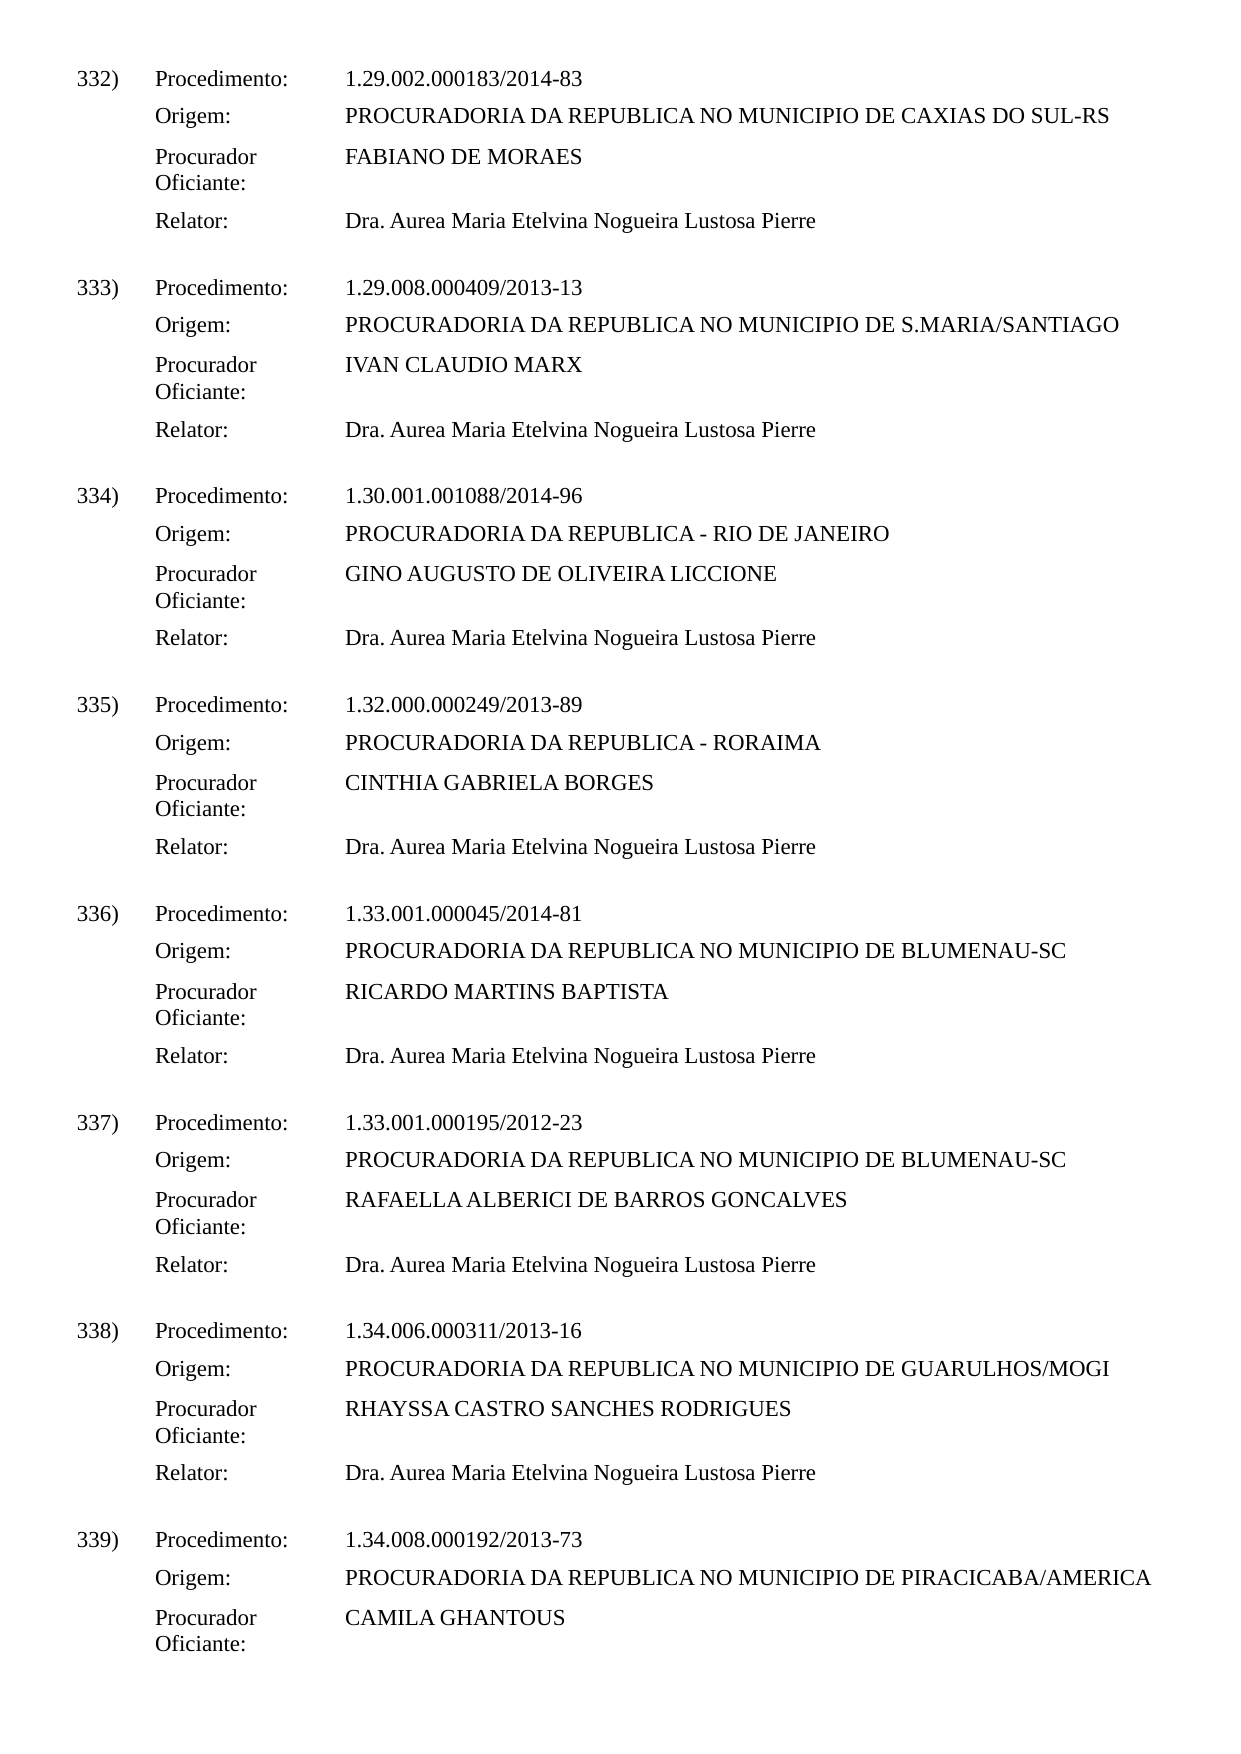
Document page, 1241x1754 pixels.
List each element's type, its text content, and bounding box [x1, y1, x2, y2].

table_cell Origem: [149, 723, 339, 763]
table_cell Relator: [149, 828, 339, 868]
table_cell Dra. Aurea Maria Etelvina Nogueira Lustosa Pierre [339, 1454, 1181, 1494]
table_cell Origem: [149, 97, 339, 137]
table_cell [71, 932, 149, 972]
table_header 1.29.008.000409/2013-13 [339, 268, 1181, 306]
table_header Procedimento: [149, 477, 339, 514]
table_header Procedimento: [149, 1103, 339, 1141]
table_cell GINO AUGUSTO DE OLIVEIRA LICCIONE [339, 555, 1181, 619]
table_header 1.34.006.000311/2013-16 [339, 1312, 1181, 1349]
table_cell PROCURADORIA DA REPUBLICA NO MUNICIPIO DE BLUMENAU-SC [339, 1141, 1181, 1181]
table_cell [71, 1036, 149, 1076]
table_cell Origem: [149, 306, 339, 346]
table_cell FABIANO DE MORAES [339, 137, 1181, 201]
table_header 1.33.001.000195/2012-23 [339, 1103, 1181, 1141]
table_header Procedimento: [149, 894, 339, 932]
table_cell Dra. Aurea Maria Etelvina Nogueira Lustosa Pierre [339, 619, 1181, 659]
table_cell [71, 972, 149, 1036]
table_header Procedimento: [149, 685, 339, 723]
table_cell Dra. Aurea Maria Etelvina Nogueira Lustosa Pierre [339, 201, 1181, 241]
table_cell IVAN CLAUDIO MARX [339, 346, 1181, 410]
table_cell [71, 828, 149, 868]
table_cell Procurador Oficiante: [149, 346, 339, 410]
table_header 1.33.001.000045/2014-81 [339, 894, 1181, 932]
table_cell [71, 555, 149, 619]
table_cell Procurador Oficiante: [149, 137, 339, 201]
table_cell Procurador Oficiante: [149, 555, 339, 619]
table_cell Dra. Aurea Maria Etelvina Nogueira Lustosa Pierre [339, 1245, 1181, 1285]
table_cell CINTHIA GABRIELA BORGES [339, 763, 1181, 827]
table_cell Relator: [149, 410, 339, 450]
table_cell Relator: [149, 1245, 339, 1285]
table_cell Procurador Oficiante: [149, 1390, 339, 1454]
table_cell [71, 201, 149, 241]
table_cell Relator: [149, 1036, 339, 1076]
table_cell Dra. Aurea Maria Etelvina Nogueira Lustosa Pierre [339, 1036, 1181, 1076]
table_cell [71, 1245, 149, 1285]
table_cell Origem: [149, 514, 339, 554]
table_header 338) [71, 1312, 149, 1349]
table_header 339) [71, 1520, 149, 1558]
table_cell [71, 306, 149, 346]
table_cell Procurador Oficiante: [149, 1181, 339, 1245]
table_cell CAMILA GHANTOUS [339, 1598, 1181, 1662]
table_cell PROCURADORIA DA REPUBLICA NO MUNICIPIO DE CAXIAS DO SUL-RS [339, 97, 1181, 137]
table_cell PROCURADORIA DA REPUBLICA - RIO DE JANEIRO [339, 514, 1181, 554]
table_cell Relator: [149, 1454, 339, 1494]
table_header Procedimento: [149, 268, 339, 306]
table_header 333) [71, 268, 149, 306]
table_cell [71, 97, 149, 137]
table_cell RICARDO MARTINS BAPTISTA [339, 972, 1181, 1036]
table_cell [71, 1454, 149, 1494]
table_header 335) [71, 685, 149, 723]
table_cell Procurador Oficiante: [149, 763, 339, 827]
table_cell [71, 137, 149, 201]
table_cell PROCURADORIA DA REPUBLICA NO MUNICIPIO DE PIRACICABA/AMERICA [339, 1558, 1181, 1598]
table_cell RAFAELLA ALBERICI DE BARROS GONCALVES [339, 1181, 1181, 1245]
table_cell Dra. Aurea Maria Etelvina Nogueira Lustosa Pierre [339, 828, 1181, 868]
table_cell [71, 723, 149, 763]
table_cell PROCURADORIA DA REPUBLICA NO MUNICIPIO DE BLUMENAU-SC [339, 932, 1181, 972]
table_cell [71, 763, 149, 827]
table_cell [71, 619, 149, 659]
table_cell [71, 410, 149, 450]
table_cell Origem: [149, 1558, 339, 1598]
table_cell [71, 1558, 149, 1598]
table_cell PROCURADORIA DA REPUBLICA NO MUNICIPIO DE GUARULHOS/MOGI [339, 1349, 1181, 1389]
table_cell PROCURADORIA DA REPUBLICA - RORAIMA [339, 723, 1181, 763]
table_header 1.34.008.000192/2013-73 [339, 1520, 1181, 1558]
table_cell [71, 1390, 149, 1454]
table_cell RHAYSSA CASTRO SANCHES RODRIGUES [339, 1390, 1181, 1454]
table_cell Procurador Oficiante: [149, 972, 339, 1036]
table_cell Procurador Oficiante: [149, 1598, 339, 1662]
table_cell [71, 1598, 149, 1662]
table_cell Relator: [149, 201, 339, 241]
table_header Procedimento: [149, 1520, 339, 1558]
table_cell [71, 1181, 149, 1245]
table_cell [71, 1349, 149, 1389]
table_cell Relator: [149, 619, 339, 659]
table_cell [71, 514, 149, 554]
table_header 336) [71, 894, 149, 932]
table_cell Origem: [149, 1141, 339, 1181]
table_header Procedimento: [149, 1312, 339, 1349]
table_cell Origem: [149, 1349, 339, 1389]
table_header 332) [71, 59, 149, 97]
table_header 1.32.000.000249/2013-89 [339, 685, 1181, 723]
table_cell Dra. Aurea Maria Etelvina Nogueira Lustosa Pierre [339, 410, 1181, 450]
table_cell PROCURADORIA DA REPUBLICA NO MUNICIPIO DE S.MARIA/SANTIAGO [339, 306, 1181, 346]
table_header 337) [71, 1103, 149, 1141]
table_cell Origem: [149, 932, 339, 972]
table_header 1.30.001.001088/2014-96 [339, 477, 1181, 514]
table_header 334) [71, 477, 149, 514]
table_header 1.29.002.000183/2014-83 [339, 59, 1181, 97]
table_cell [71, 1141, 149, 1181]
table_header Procedimento: [149, 59, 339, 97]
table_cell [71, 346, 149, 410]
